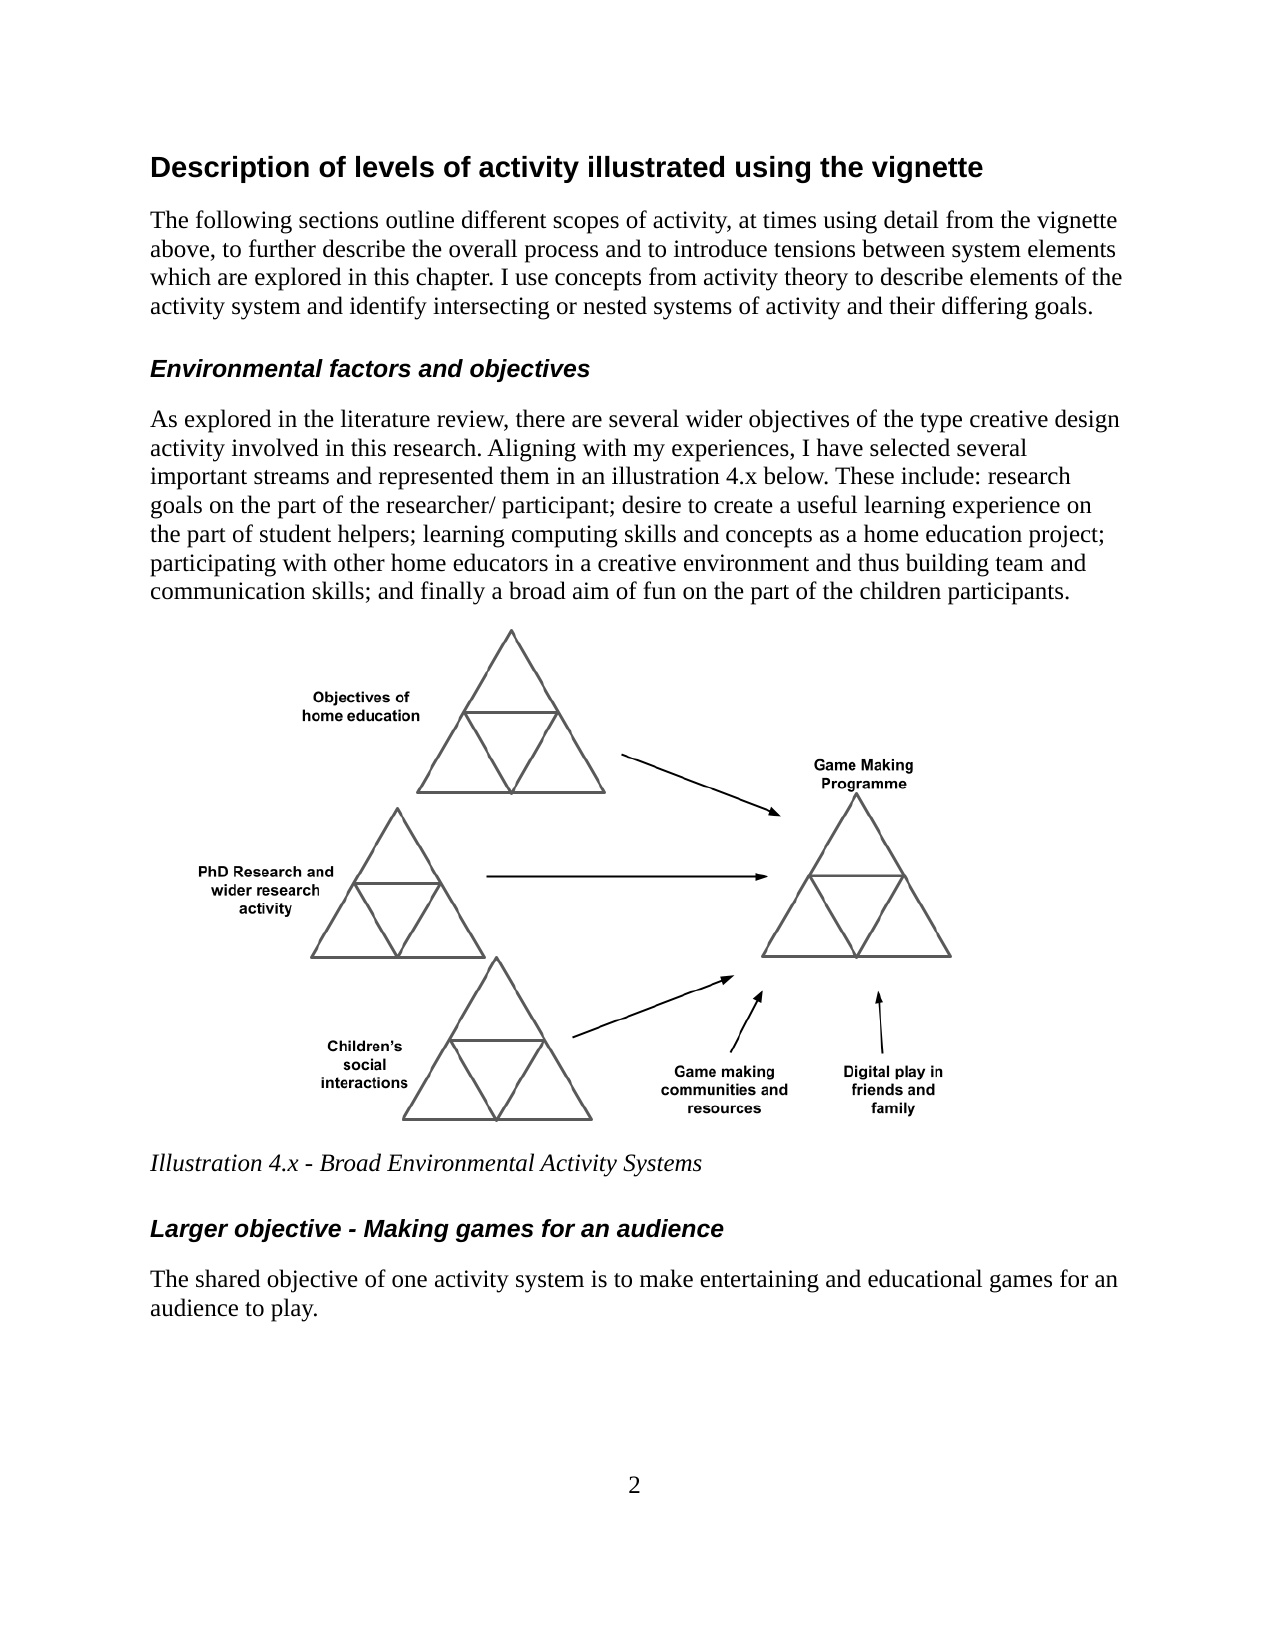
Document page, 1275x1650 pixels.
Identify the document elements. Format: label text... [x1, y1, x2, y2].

text As explored in the literature review, there are several wider objectives of the type creative design activity involved in this research. Aligning with my experiences, I have selected several important streams and represented them in an illustration 4.x below. These include: research goals on the part of the researcher/ participant; desire to create a useful learning experience on the part of student helpers; learning computing skills and concepts as a home education project; participating with other home educators in a creative environment and thus building team and communication skills; and finally a broad aim of fun on the part of the children participants. [150, 404, 1125, 605]
text Illustration 4.x - Broad Environmental Activity Systems [150, 1148, 1125, 1176]
text The following sections outline different scopes of activity, at times using detail from the vignette above, to further describe the overall process and to introduce tensions between system elements which are explored in this chapter. I use concepts from activity theory to describe elements of the activity system and identify intersecting or nested systems of activity and their differing goals. [150, 205, 1125, 320]
picture [150, 614, 1077, 1136]
subtitle Larger objective - Making games for an audience [150, 1214, 1125, 1242]
subtitle Description of levels of activity illustrated using the vignette [150, 150, 1125, 183]
subtitle Environmental factors and objectives [150, 354, 1125, 382]
text The shared objective of one activity system is to make entertaining and educational games for an audience to play. [150, 1264, 1125, 1321]
